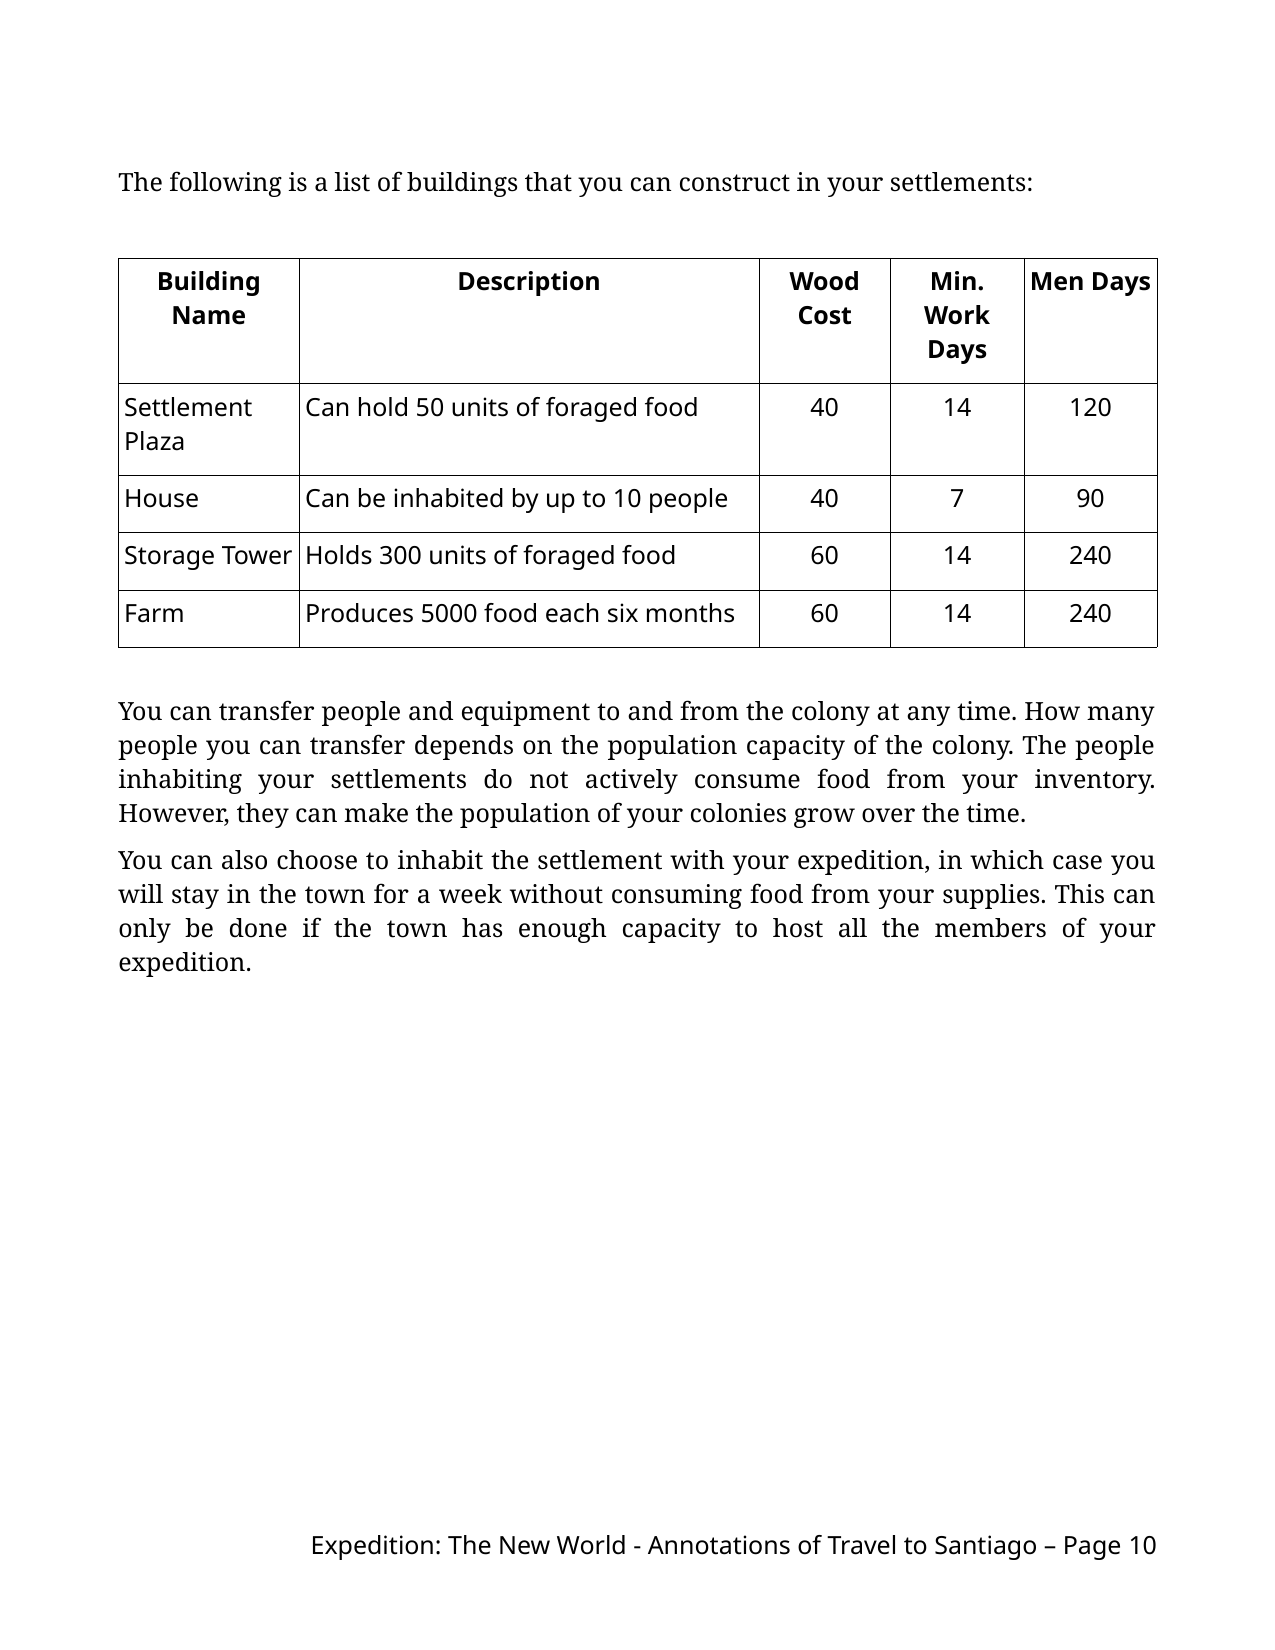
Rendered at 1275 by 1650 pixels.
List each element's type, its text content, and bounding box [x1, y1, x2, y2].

table_cell Storage Tower [119, 533, 299, 589]
table_cell 40 [760, 476, 890, 532]
table_cell 14 [891, 591, 1024, 647]
table_cell 240 [1025, 533, 1157, 589]
table_cell Produces 5000 food each six months [300, 591, 759, 647]
table_cell Settlement Plaza [119, 384, 299, 475]
table_cell 60 [760, 533, 890, 589]
table_header Wood Cost [760, 259, 890, 383]
table_header Men Days [1025, 259, 1157, 383]
text You can transfer people and equipment to and from the colony at any time. How many people you can transfer depends on the population capacity of the colony. The people inhabiting your settlements do not actively consume food from your inventory. However, they can make the population of your colonies grow over the time. [118, 694, 1157, 830]
table_cell 60 [760, 591, 890, 647]
table_cell 120 [1025, 384, 1157, 475]
table_cell Farm [119, 591, 299, 647]
table_header Min. Work Days [891, 259, 1024, 383]
table_cell 7 [891, 476, 1024, 532]
table_cell 14 [891, 384, 1024, 475]
table_header Building Name [119, 259, 299, 383]
table_cell 40 [760, 384, 890, 475]
table_cell 90 [1025, 476, 1157, 532]
text You can also choose to inhabit the settlement with your expedition, in which case you will stay in the town for a week without consuming food from your supplies. This can only be done if the town has enough capacity to host all the members of your expedition. [118, 842, 1157, 979]
table_cell 14 [891, 533, 1024, 589]
table_cell 240 [1025, 591, 1157, 647]
table_cell Can be inhabited by up to 10 people [300, 476, 759, 532]
table_cell House [119, 476, 299, 532]
table_header Description [300, 259, 759, 383]
table_cell Holds 300 units of foraged food [300, 533, 759, 589]
text The following is a list of buildings that you can construct in your settlements: [118, 165, 1157, 199]
table_cell Can hold 50 units of foraged food [300, 384, 759, 475]
